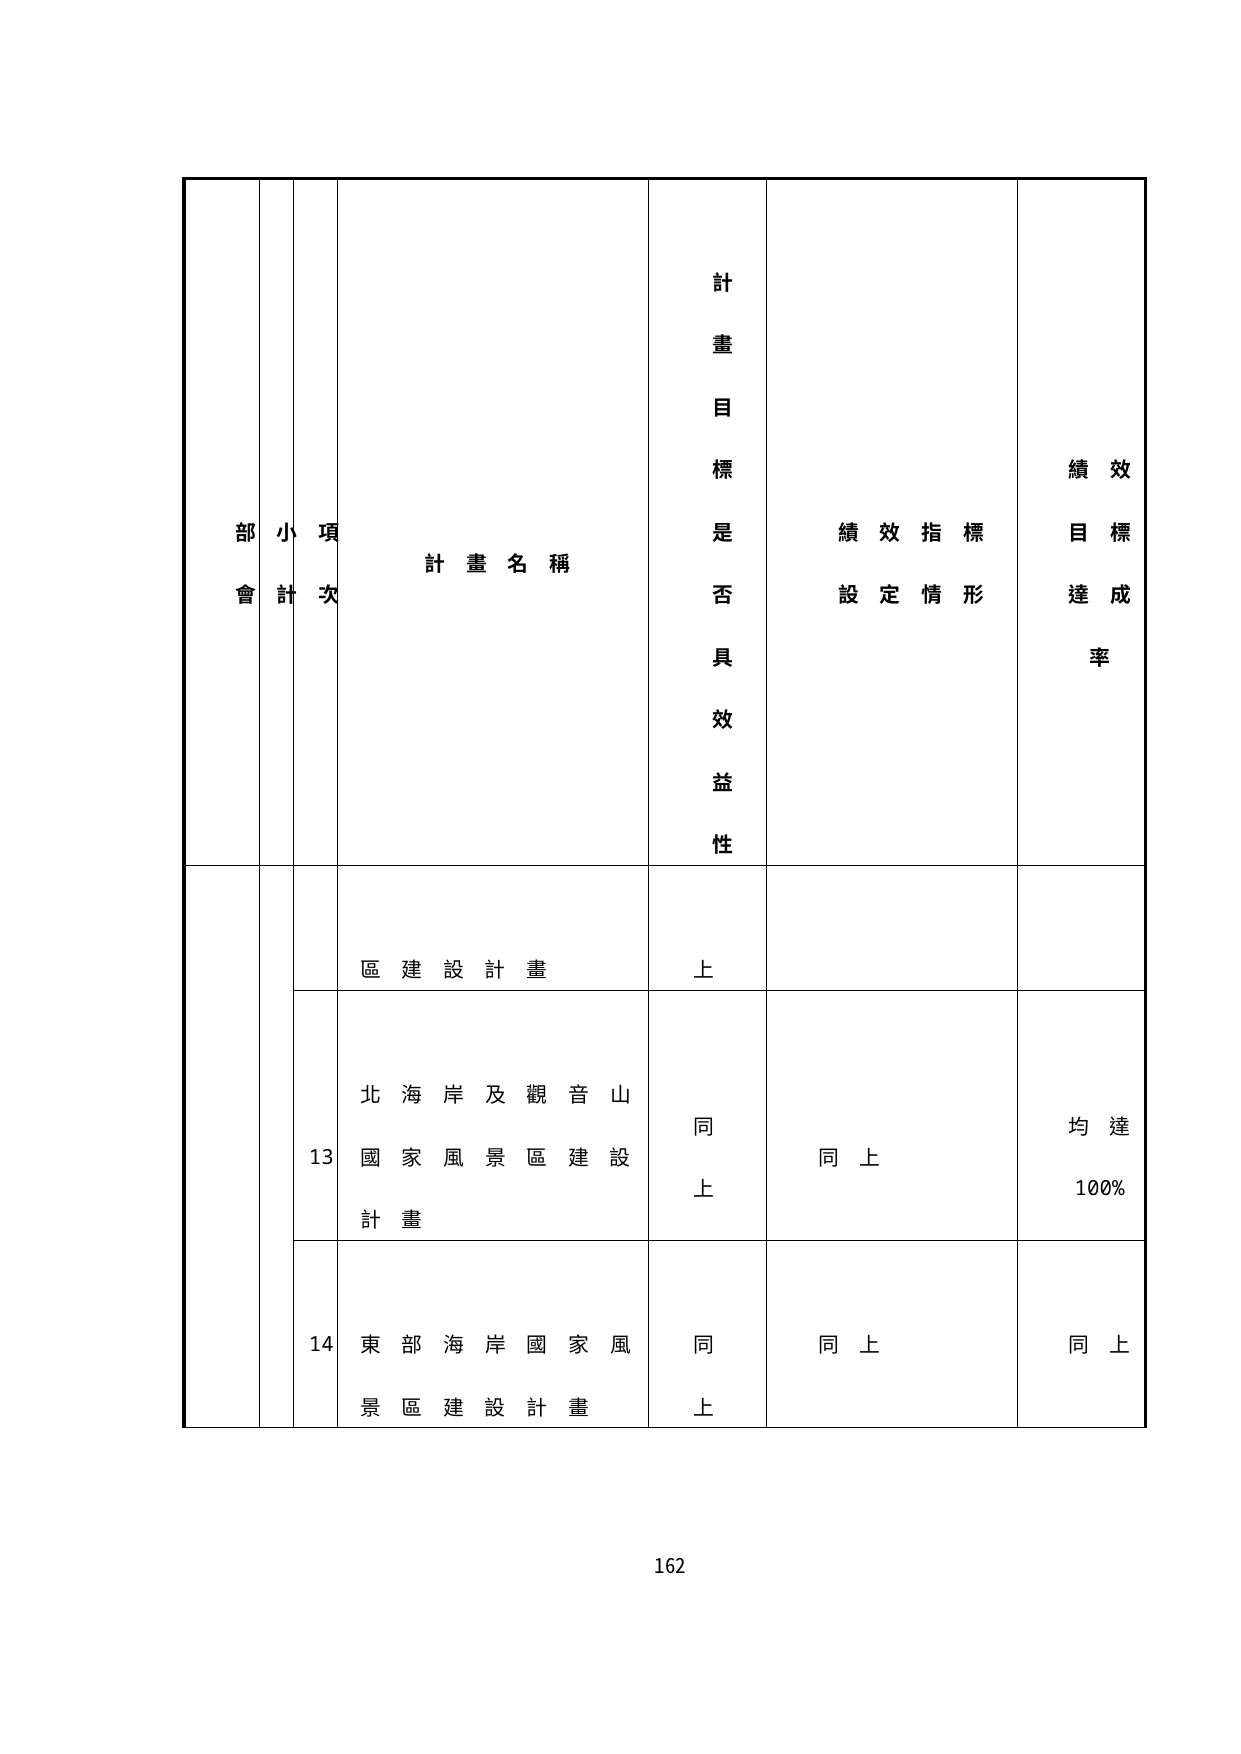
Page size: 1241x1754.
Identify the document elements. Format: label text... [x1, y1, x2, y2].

table_header 項次 [294, 180, 337, 865]
table_header 小計 [260, 180, 293, 865]
table_cell 13 [294, 991, 337, 1240]
table_header 計畫目標是否具效益性 [649, 180, 766, 865]
table_cell 區建設計畫 [338, 866, 648, 990]
table_cell [260, 866, 293, 1427]
table_header 部會 [186, 180, 259, 865]
table_cell [1018, 866, 1144, 990]
table_header 績效目標達成率 [1018, 180, 1144, 865]
table_cell [294, 866, 337, 990]
table_cell 同上 [649, 991, 766, 1240]
table_header 計畫名稱 [338, 180, 648, 865]
table_cell 14 [294, 1241, 337, 1427]
table_cell 上 [649, 866, 766, 990]
table_cell 同上 [767, 1241, 1017, 1427]
table_cell [186, 866, 259, 1427]
table_cell 均達100% [1018, 991, 1144, 1240]
table_cell [767, 866, 1017, 990]
table_cell 同上 [767, 991, 1017, 1240]
table_cell 同上 [649, 1241, 766, 1427]
table_header 績效指標設定情形 [767, 180, 1017, 865]
table_cell 同上 [1018, 1241, 1144, 1427]
table_cell 東部海岸國家風景區建設計畫 [338, 1241, 648, 1427]
table_cell 北海岸及觀音山國家風景區建設計畫 [338, 991, 648, 1240]
